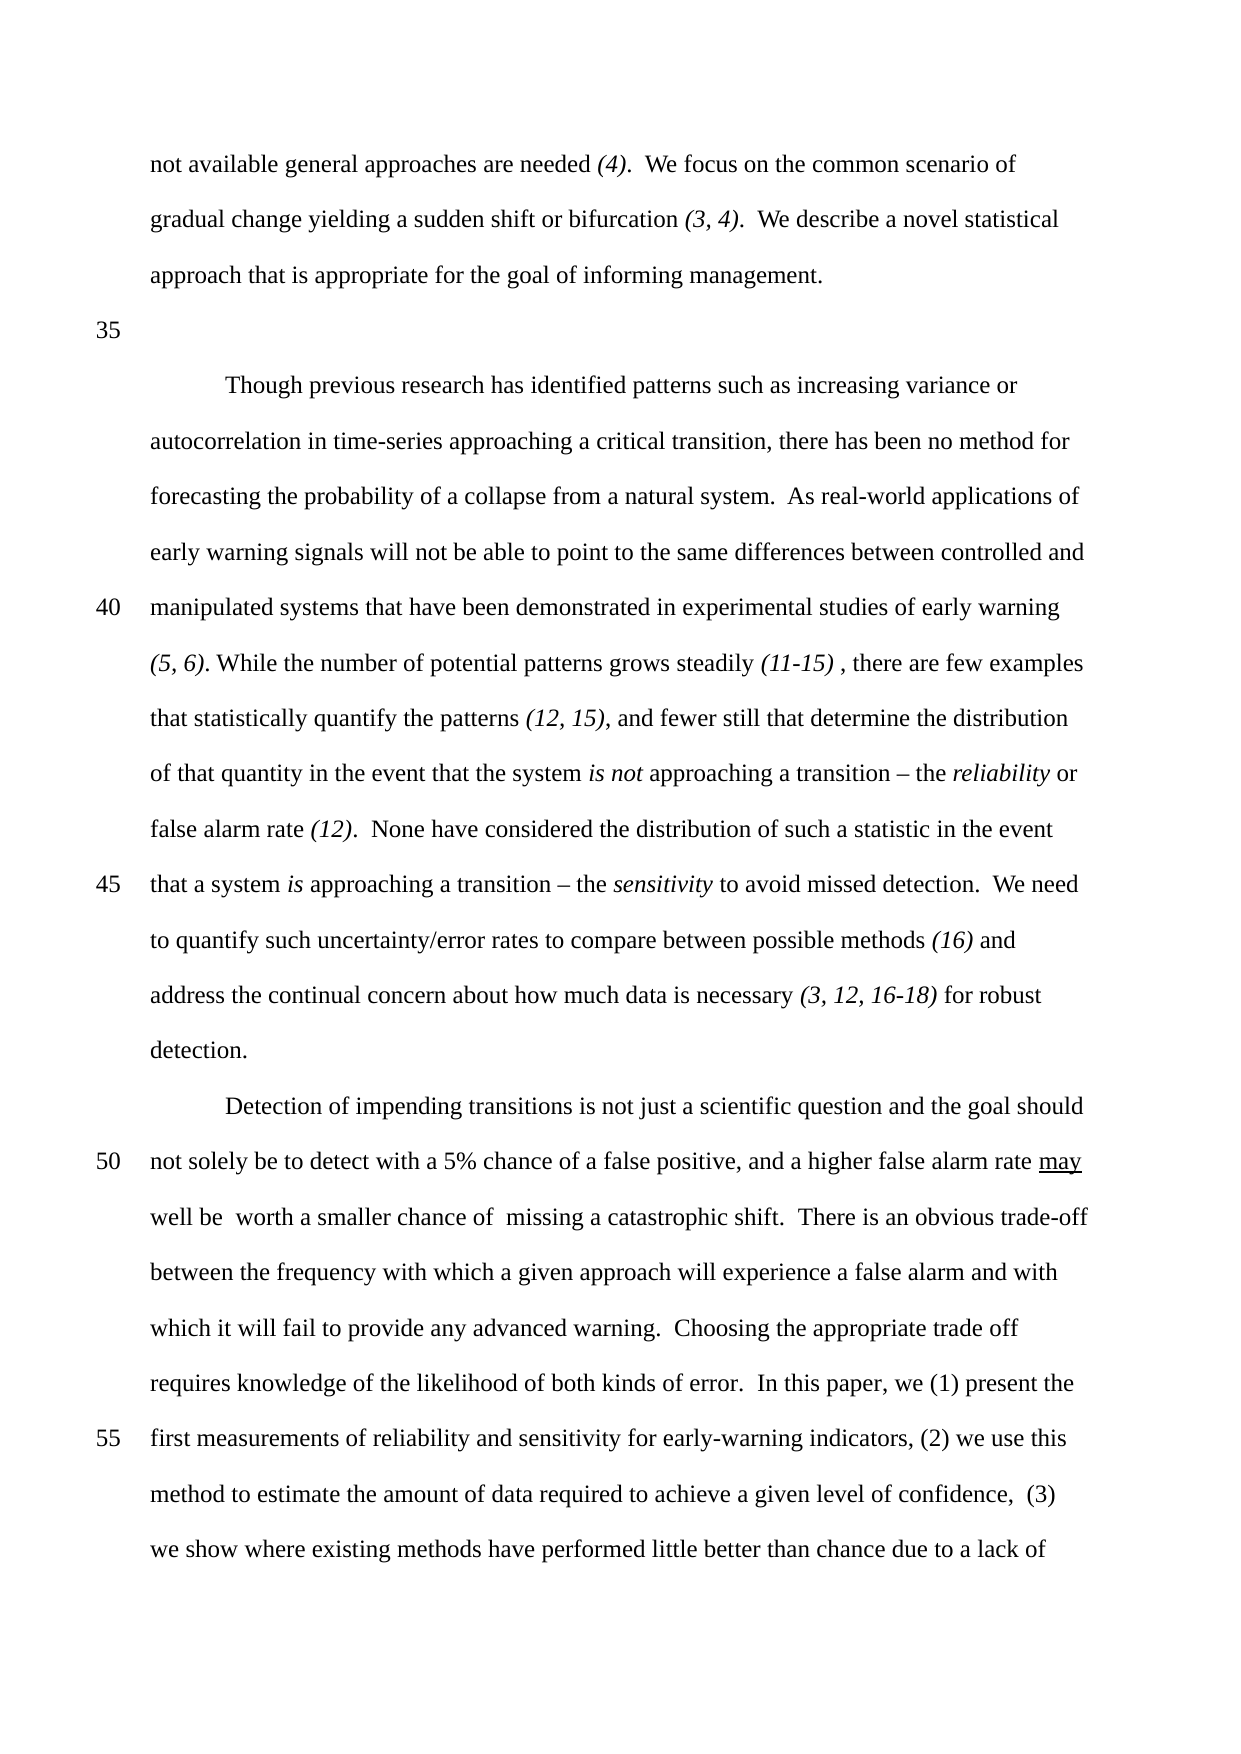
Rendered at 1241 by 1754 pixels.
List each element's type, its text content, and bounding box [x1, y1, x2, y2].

text Detection of impending transitions is not just a scientific question and the goal should not solely be to detect with a 5% chance of a false positive, and a higher false alarm rate may well be worth a smaller chance of missing a catastrophic shift. There is an obvious trade-off between the frequency with which a given approach will experience a false alarm and with which it will fail to provide any advanced warning. Choosing the appropriate trade off requires knowledge of the likelihood of both kinds of error. In this paper, we (1) present the first measurements of reliability and sensitivity for early-warning indicators, (2) we use this method to estimate the amount of data required to achieve a given level of confidence, (3) we show where existing methods have performed little better than chance due to a lack of [150, 1092, 1090, 1563]
text not available general approaches are needed (4)⁠. We focus on the common scenario of gradual change yielding a sudden shift or bifurcation (3, 4)⁠. We describe a novel statistical approach that is appropriate for the goal of informing management. [150, 150, 1090, 288]
text Though previous research has identified patterns such as increasing variance or autocorrelation in time-series approaching a critical transition, there has been no method for forecasting the probability of a collapse from a natural system. As real-world applications of early warning signals will not be able to point to the same differences between controlled and manipulated systems that have been demonstrated in experimental studies of early warning (5, 6)⁠. While the number of potential patterns grows steadily (11-15)⁠ , there are few examples that statistically quantify the patterns (12, 15)⁠, and fewer still that determine the distribution of that quantity in the event that the system is not approaching a transition – the reliability or false alarm rate (12)⁠. None have considered the distribution of such a statistic in the event that a system is approaching a transition – the sensitivity to avoid missed detection. We need to quantify such uncertainty/error rates to compare between possible methods (16)⁠ and address the continual concern about how much data is necessary (3, 12, 16-18)⁠ for robust detection. [150, 372, 1090, 1064]
